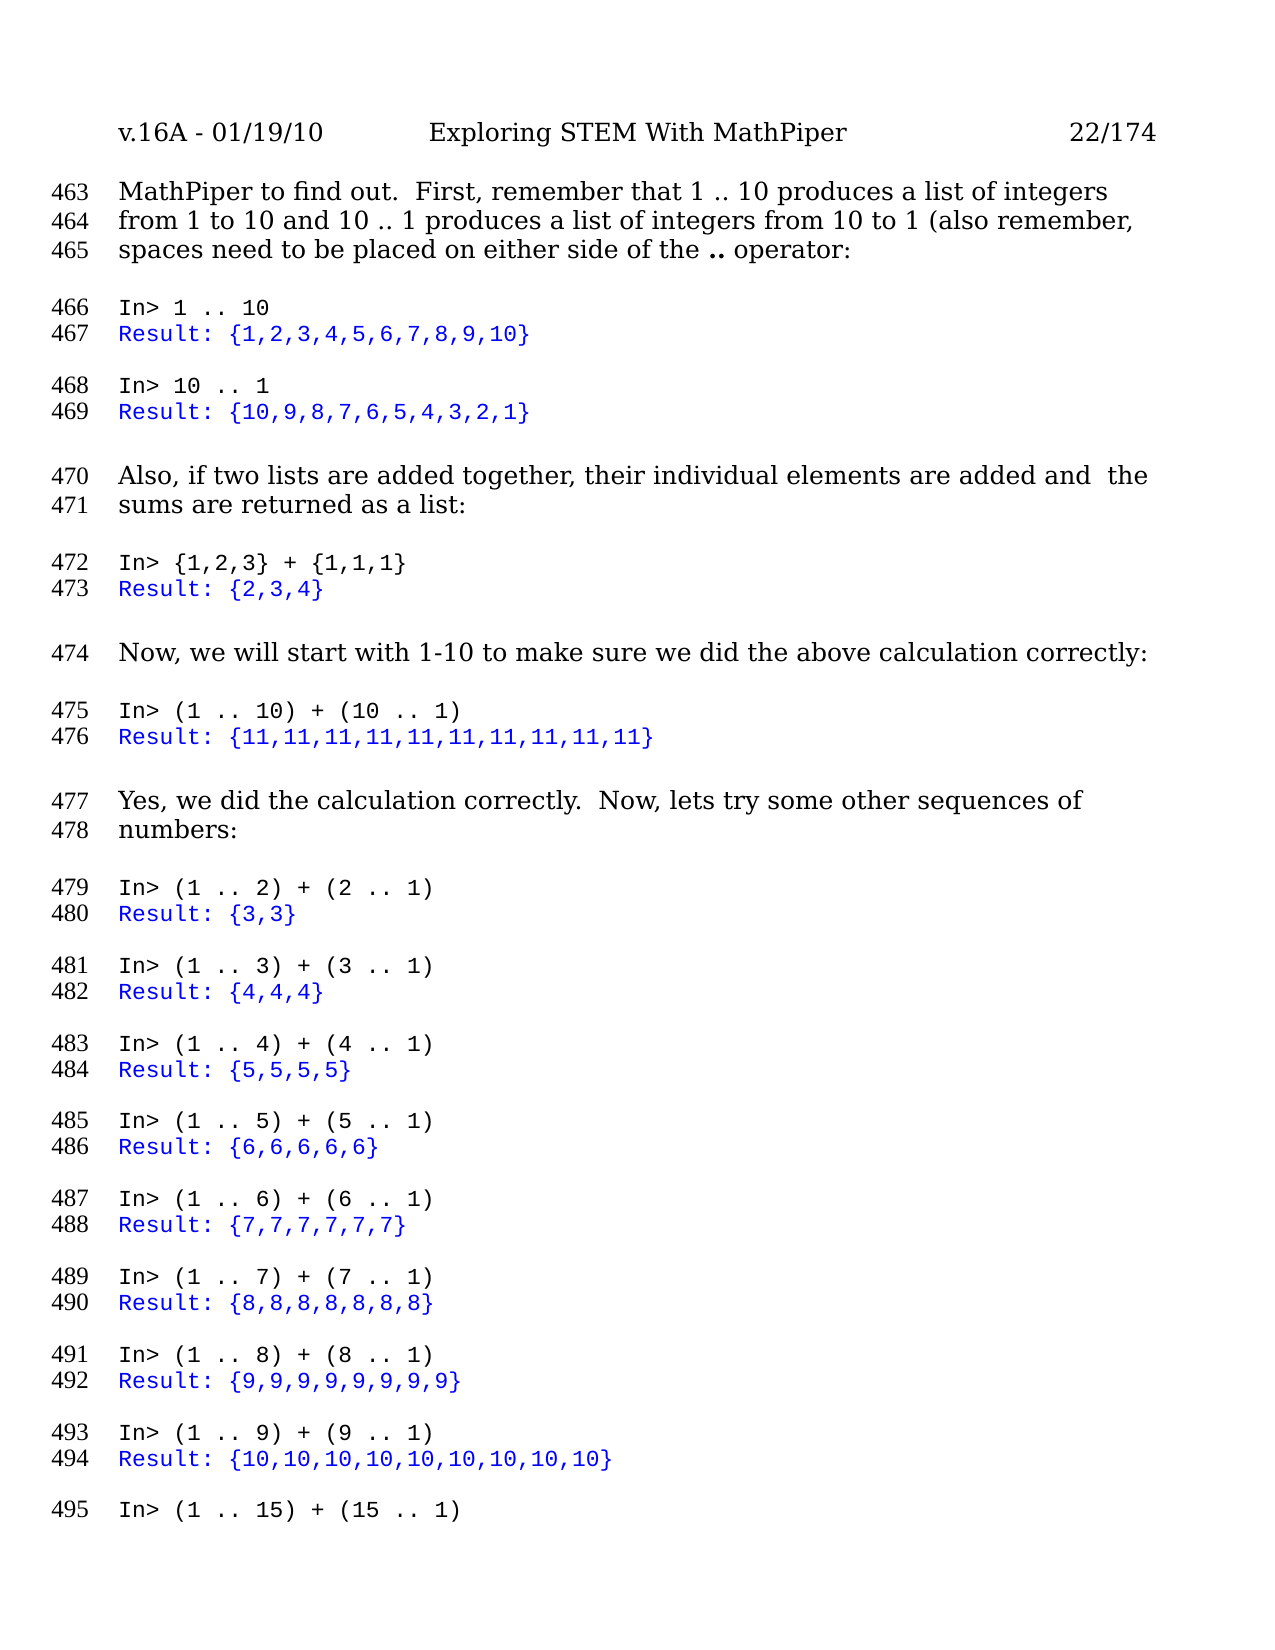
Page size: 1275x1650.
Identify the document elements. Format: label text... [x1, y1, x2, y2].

text In> (1 .. 15) + (15 .. 1) [118, 1499, 1157, 1525]
text In> (1 .. 3) + (3 .. 1) [118, 954, 1157, 980]
text In> 10 .. 1 [118, 374, 1157, 400]
text In> (1 .. 8) + (8 .. 1) [118, 1343, 1157, 1369]
text Result: {5,5,5,5} [118, 1058, 1157, 1084]
text In> (1 .. 6) + (6 .. 1) [118, 1188, 1157, 1213]
text Result: {6,6,6,6,6} [118, 1136, 1157, 1162]
text Result: {9,9,9,9,9,9,9,9} [118, 1369, 1157, 1395]
text In> (1 .. 9) + (9 .. 1) [118, 1421, 1157, 1447]
text MathPiper to find out. First, remember that 1 .. 10 produces a list of integers from 1 to 10 and 10 .. 1 produces a list of integers from 10 to 1 (also remember, spaces need to be placed on either side of the .. operator: [118, 177, 1157, 264]
text In> (1 .. 5) + (5 .. 1) [118, 1110, 1157, 1136]
text Yes, we did the calculation correctly. Now, lets try some other sequences of numbers: [118, 786, 1157, 844]
text In> {1,2,3} + {1,1,1} [118, 551, 1157, 577]
text Result: {4,4,4} [118, 980, 1157, 1006]
text In> (1 .. 2) + (2 .. 1) [118, 876, 1157, 902]
text Result: {1,2,3,4,5,6,7,8,9,10} [118, 322, 1157, 348]
text Result: {8,8,8,8,8,8,8} [118, 1291, 1157, 1317]
text Result: {10,9,8,7,6,5,4,3,2,1} [118, 400, 1157, 426]
text In> (1 .. 10) + (10 .. 1) [118, 699, 1157, 725]
text Result: {10,10,10,10,10,10,10,10,10} [118, 1447, 1157, 1473]
text Result: {11,11,11,11,11,11,11,11,11,11} [118, 725, 1157, 751]
text In> (1 .. 4) + (4 .. 1) [118, 1032, 1157, 1058]
text In> (1 .. 7) + (7 .. 1) [118, 1265, 1157, 1291]
text Also, if two lists are added together, their individual elements are added and the sums are returned as a list: [118, 461, 1157, 519]
text Result: {3,3} [118, 902, 1157, 928]
text Result: {7,7,7,7,7,7} [118, 1213, 1157, 1239]
text Now, we will start with 1-10 to make sure we did the above calculation correctly: [118, 638, 1157, 667]
text Result: {2,3,4} [118, 577, 1157, 603]
text In> 1 .. 10 [118, 296, 1157, 322]
